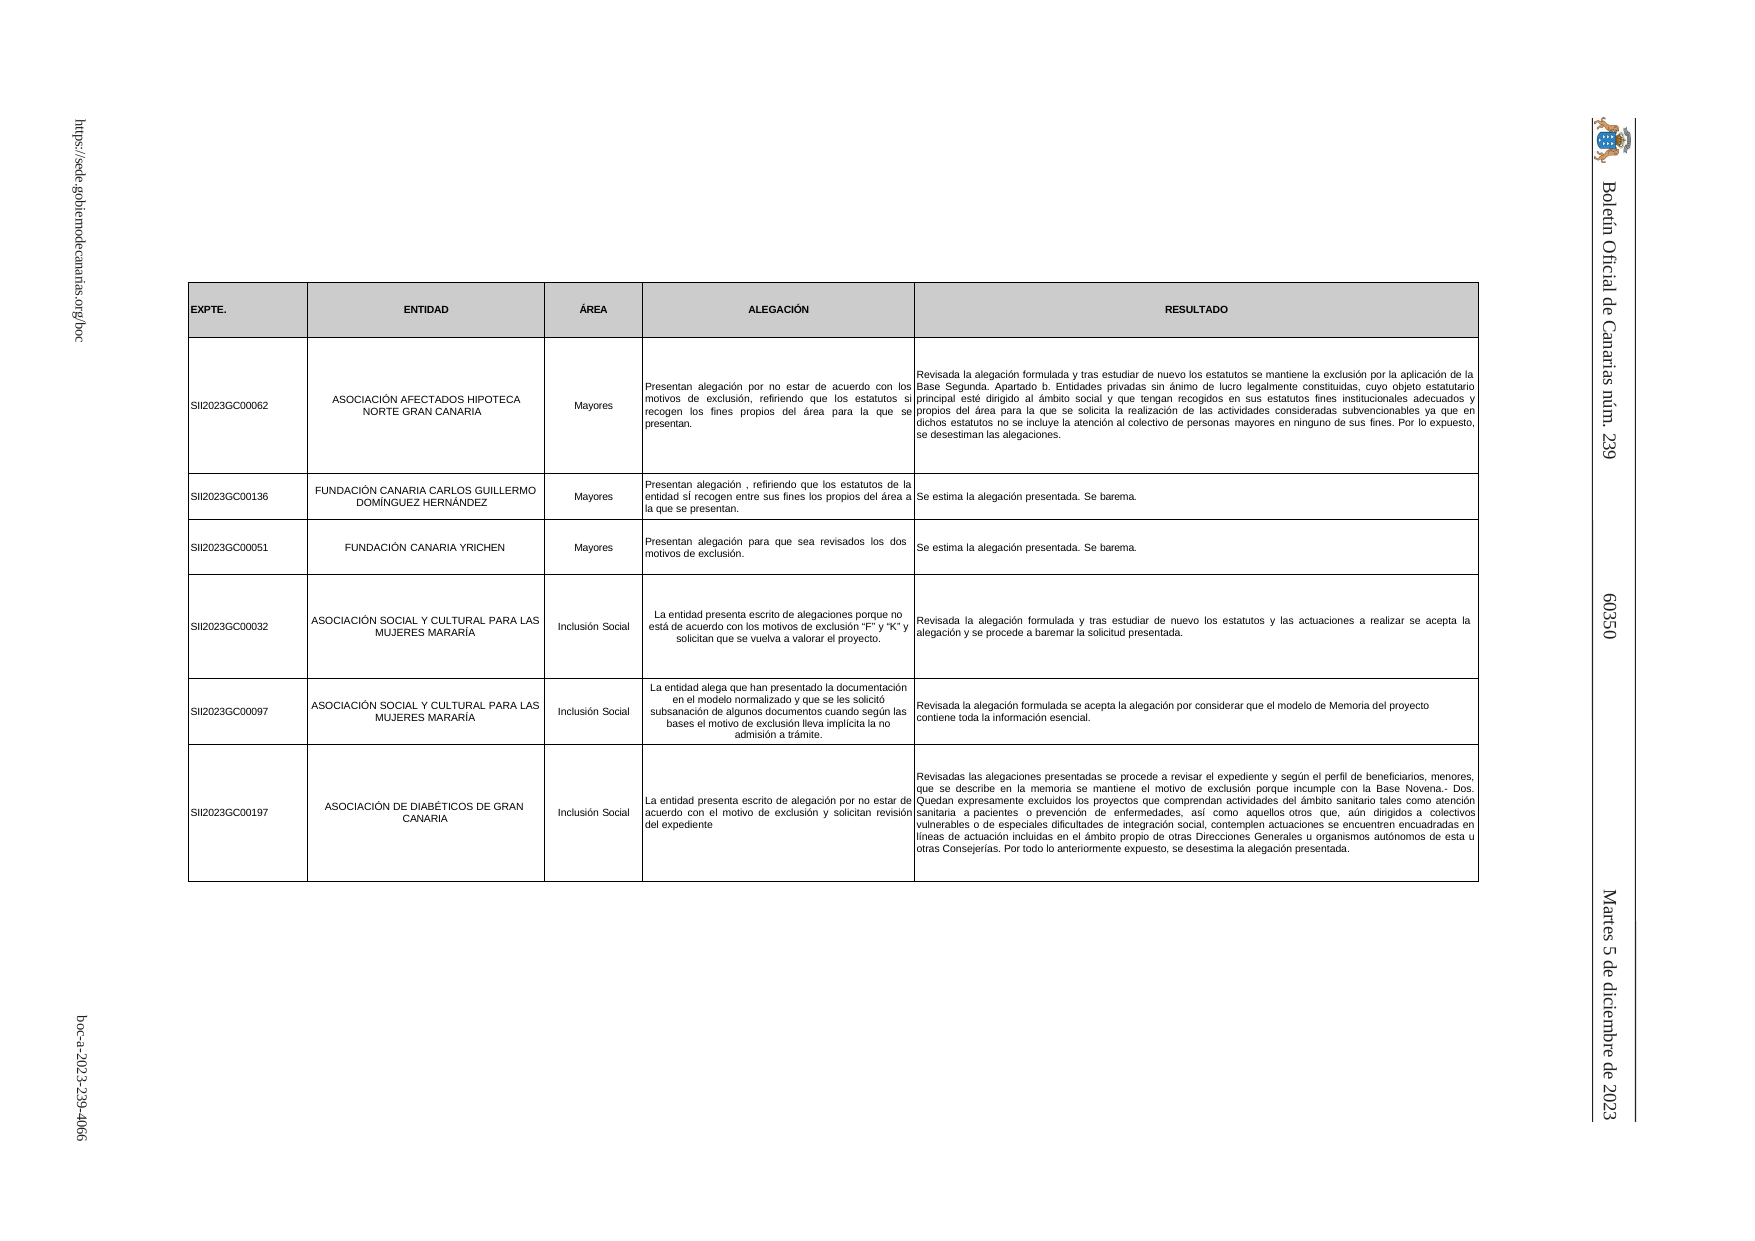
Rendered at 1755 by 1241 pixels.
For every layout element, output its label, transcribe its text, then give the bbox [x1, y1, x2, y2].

table_cell SII2023GC00051 [189, 520, 307, 574]
table_cell FUNDACIÓN CANARIA YRICHEN [308, 520, 544, 574]
table_cell SII2023GC00032 [189, 575, 307, 678]
table_cell Se estima la alegación presentada. Se barema. [915, 520, 1478, 574]
table_header ÁREA [545, 283, 642, 337]
table_cell Presentan alegación , refiriendo que los estatutos de la entidad sÍ recogen entre sus fines los propios del área a la que se presentan. [643, 474, 914, 519]
text Martes 5 de diciembre de 2023 [1600, 889, 1621, 1124]
table_cell Inclusión Social [545, 575, 642, 678]
table_cell Revisadas las alegaciones presentadas se procede a revisar el expediente y según el perfil de beneficiarios, menores, que se describe en la memoria se mantiene el motivo de exclusión porque incumple con la Base Novena.- Dos. Quedan expresamente excluidos los proyectos que comprendan actividades del ámbito sanitario tales como atención sanitaria a pacientes o prevención de enfermedades, así como aquellos otros que, aún dirigidos a colectivos vulnerables o de especiales dificultades de integración social, contemplen actuaciones se encuentren encuadradas en líneas de actuación incluidas en el ámbito propio de otras Direcciones Generales u organismos autónomos de esta u otras Consejerías. Por todo lo anteriormente expuesto, se desestima la alegación presentada. [915, 745, 1478, 881]
table_cell Revisada la alegación formulada y tras estudiar de nuevo los estatutos y las actuaciones a realizar se acepta la alegación y se procede a baremar la solicitud presentada. [915, 575, 1478, 678]
table_cell La entidad presenta escrito de alegación por no estar de acuerdo con el motivo de exclusión y solicitan revisión del expediente [643, 745, 914, 881]
table_cell FUNDACIÓN CANARIA CARLOS GUILLERMO DOMÍNGUEZ HERNÁNDEZ [308, 474, 544, 519]
table_cell Se estima la alegación presentada. Se barema. [915, 474, 1478, 519]
text https://sede.gobiernodecanarias.org/boc [72, 119, 89, 352]
table_cell ASOCIACIÓN DE DIABÉTICOS DE GRAN CANARIA [308, 745, 544, 881]
table_cell Presentan alegación para que sea revisados los dos motivos de exclusión. [643, 520, 914, 574]
table_cell SII2023GC00197 [189, 745, 307, 881]
table_cell Mayores [545, 474, 642, 519]
table_cell Mayores [545, 520, 642, 574]
table_cell Inclusión Social [545, 679, 642, 744]
text 60350 [1600, 593, 1621, 642]
table_cell Presentan alegación por no estar de acuerdo con los motivos de exclusión, refiriendo que los estatutos si recogen los fines propios del área para la que se presentan. [643, 338, 914, 472]
table_cell ASOCIACIÓN SOCIAL Y CULTURAL PARA LAS MUJERES MARARÍA [308, 679, 544, 744]
table_header RESULTADO [915, 283, 1478, 337]
text boc-a-2023-239-4066 [74, 1016, 91, 1145]
table_cell Revisada la alegación formulada se acepta la alegación por considerar que el modelo de Memoria del proyecto contiene toda la información esencial. [915, 679, 1478, 744]
table_cell SII2023GC00136 [189, 474, 307, 519]
table_cell SII2023GC00097 [189, 679, 307, 744]
table_header EXPTE. [189, 283, 307, 337]
table_cell ASOCIACIÓN SOCIAL Y CULTURAL PARA LAS MUJERES MARARÍA [308, 575, 544, 678]
table_cell ASOCIACIÓN AFECTADOS HIPOTECA NORTE GRAN CANARIA [308, 338, 544, 472]
table_cell La entidad alega que han presentado la documentación en el modelo normalizado y que se les solicitó subsanación de algunos documentos cuando según las bases el motivo de exclusión lleva implícita la no admisión a trámite. [643, 679, 914, 744]
table_cell Inclusión Social [545, 745, 642, 881]
table_cell Mayores [545, 338, 642, 472]
text Boletín Oficial de Canarias núm. 239 [1599, 181, 1621, 462]
table_cell La entidad presenta escrito de alegaciones porque no está de acuerdo con los motivos de exclusión “F” y “K” y solicitan que se vuelva a valorar el proyecto. [643, 575, 914, 678]
table_cell SII2023GC00062 [189, 338, 307, 472]
table_cell Revisada la alegación formulada y tras estudiar de nuevo los estatutos se mantiene la exclusión por la aplicación de la Base Segunda. Apartado b. Entidades privadas sin ánimo de lucro legalmente constituidas, cuyo objeto estatutario principal esté dirigido al ámbito social y que tengan recogidos en sus estatutos fines institucionales adecuados y propios del área para la que se solicita la realización de las actividades consideradas subvencionables ya que en dichos estatutos no se incluye la atención al colectivo de personas mayores en ninguno de sus fines. Por lo expuesto, se desestiman las alegaciones. [915, 338, 1478, 472]
table_header ALEGACIÓN [643, 283, 914, 337]
table_header ENTIDAD [308, 283, 544, 337]
